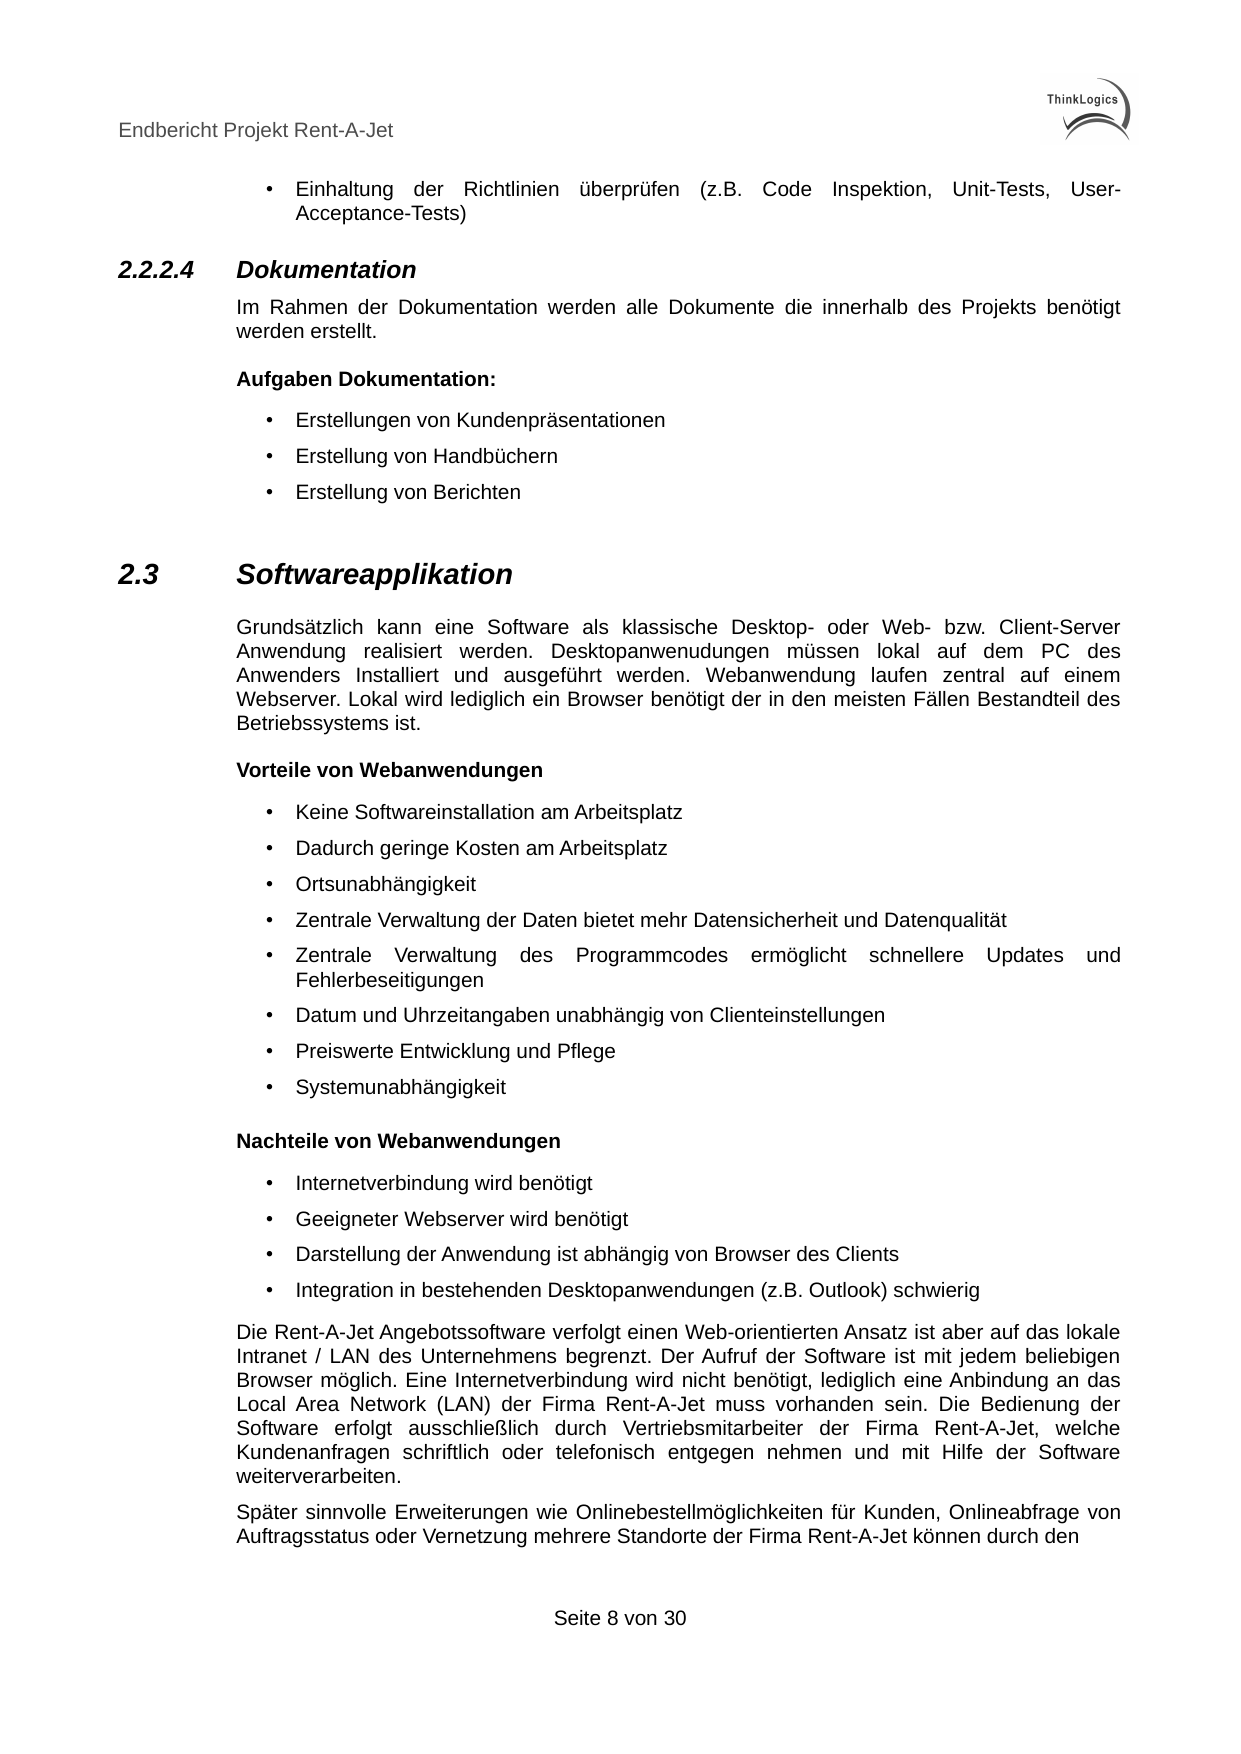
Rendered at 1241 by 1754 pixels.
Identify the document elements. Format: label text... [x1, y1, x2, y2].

list Erstellungen von Kundenpräsentationen [266, 408, 1122, 432]
list Zentrale Verwaltung der Daten bietet mehr Datensicherheit und Datenqualität [266, 907, 1122, 931]
list Integration in bestehenden Desktopanwendungen (z.B. Outlook) schwierig [266, 1278, 1122, 1302]
list Darstellung der Anwendung ist abhängig von Browser des Clients [266, 1242, 1122, 1266]
text Aufgaben Dokumentation: [236, 367, 1122, 391]
list Keine Softwareinstallation am Arbeitsplatz [266, 799, 1122, 824]
text Grundsätzlich kann eine Software als klassische Desktop- oder Web- bzw. Client-Server Anwendung realisiert werden. Desktopanwenudungen müssen lokal auf dem PC des Anwenders Installiert und ausgeführt werden. Webanwendung laufen zentral auf einem Webserver. Lokal wird lediglich ein Browser benötigt der in den meisten Fällen Bestandteil des Betriebssystems ist. [236, 614, 1122, 734]
subtitle Softwareapplikation [118, 557, 1122, 591]
list Ortsunabhängigkeit [266, 871, 1122, 896]
list Systemunabhängigkeit [266, 1075, 1122, 1099]
text Später sinnvolle Erweiterungen wie Onlinebestellmöglichkeiten für Kunden, Onlineabfrage von Auftragsstatus oder Vernetzung mehrere Standorte der Firma Rent-A-Jet können durch den [236, 1499, 1122, 1547]
subtitle Dokumentation [118, 255, 1122, 283]
text Nachteile von Webanwendungen [236, 1129, 1122, 1153]
list Einhaltung der Richtlinien überprüfen (z.B. Code Inspektion, Unit-Tests, User-Acceptance-Tests) [266, 177, 1122, 225]
list Datum und Uhrzeitangaben unabhängig von Clienteinstellungen [266, 1003, 1122, 1027]
list Erstellung von Berichten [266, 480, 1122, 504]
list Erstellung von Handbüchern [266, 444, 1122, 468]
text Die Rent-A-Jet Angebotssoftware verfolgt einen Web-orientierten Ansatz ist aber auf das lokale Intranet / LAN des Unternehmens begrenzt. Der Aufruf der Software ist mit jedem beliebigen Browser möglich. Eine Internetverbindung wird nicht benötigt, lediglich eine Anbindung an das Local Area Network (LAN) der Firma Rent-A-Jet muss vorhanden sein. Die Bedienung der Software erfolgt ausschließlich durch Vertriebsmitarbeiter der Firma Rent-A-Jet, welche Kundenanfragen schriftlich oder telefonisch entgegen nehmen und mit Hilfe der Software weiterverarbeiten. [236, 1320, 1122, 1488]
list Zentrale Verwaltung des Programmcodes ermöglicht schnellere Updates und Fehlerbeseitigungen [266, 943, 1122, 991]
text Im Rahmen der Dokumentation werden alle Dokumente die innerhalb des Projekts benötigt werden erstellt. [236, 295, 1122, 343]
text Vorteile von Webanwendungen [236, 758, 1122, 782]
list Geeigneter Webserver wird benötigt [266, 1206, 1122, 1230]
list Preiswerte Entwicklung und Pflege [266, 1039, 1122, 1063]
list Dadurch geringe Kosten am Arbeitsplatz [266, 836, 1122, 859]
list Internetverbindung wird benötigt [266, 1170, 1122, 1194]
